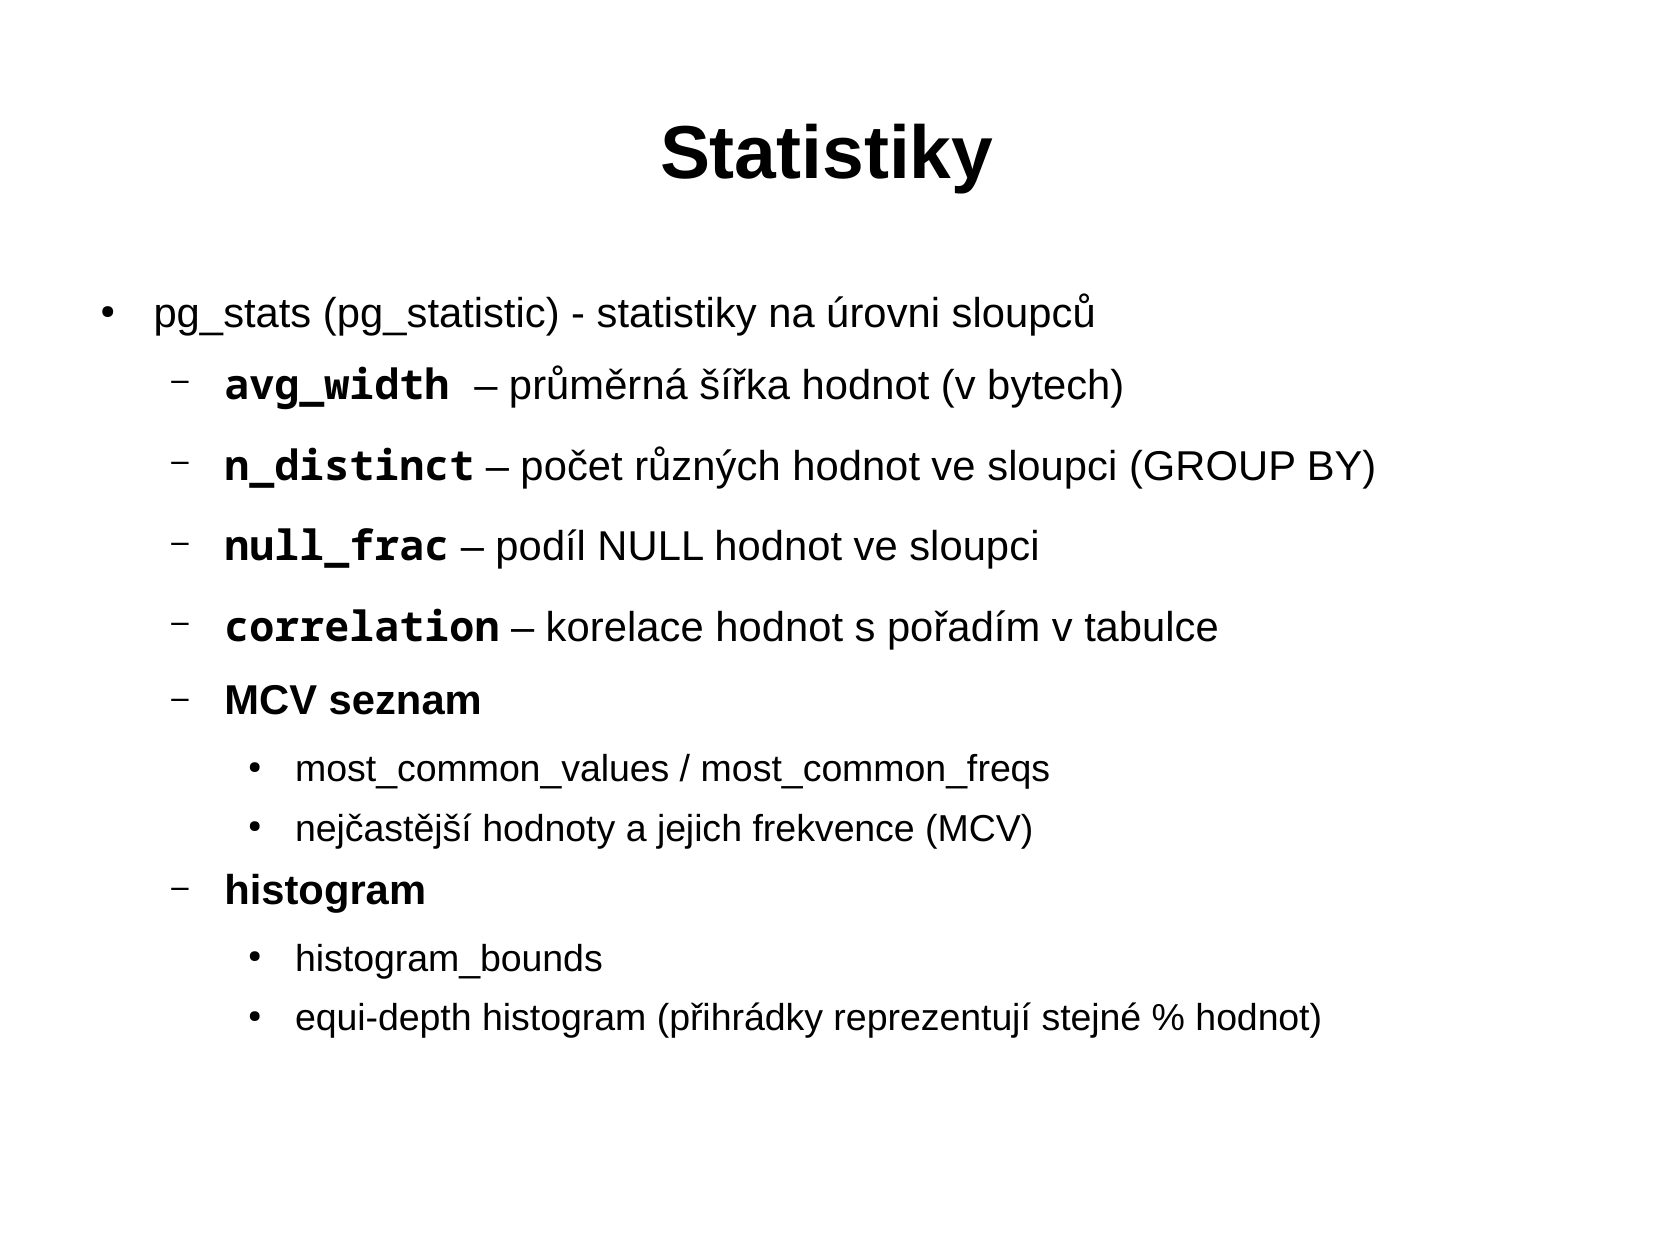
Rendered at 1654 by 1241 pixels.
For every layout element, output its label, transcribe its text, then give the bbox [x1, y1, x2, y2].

title Statistiky [82, 49, 1571, 257]
list pg_stats (pg_statistic) - statistiky na úrovni sloupců avg_width – průměrná šířka hodnot (v bytech) n_distinct – počet různých hodnot ve sloupci (GROUP BY) null_frac – podíl NULL hodnot ve sloupci correlation – korelace hodnot s pořadím v tabulce MCV seznam most_common_values / most_common_freqs nejčastější hodnoty a jejich frekvence (MCV) histogram histogram_bounds equi-depth histogram (přihrádky reprezentují stejné % hodnot) [82, 290, 1538, 1171]
